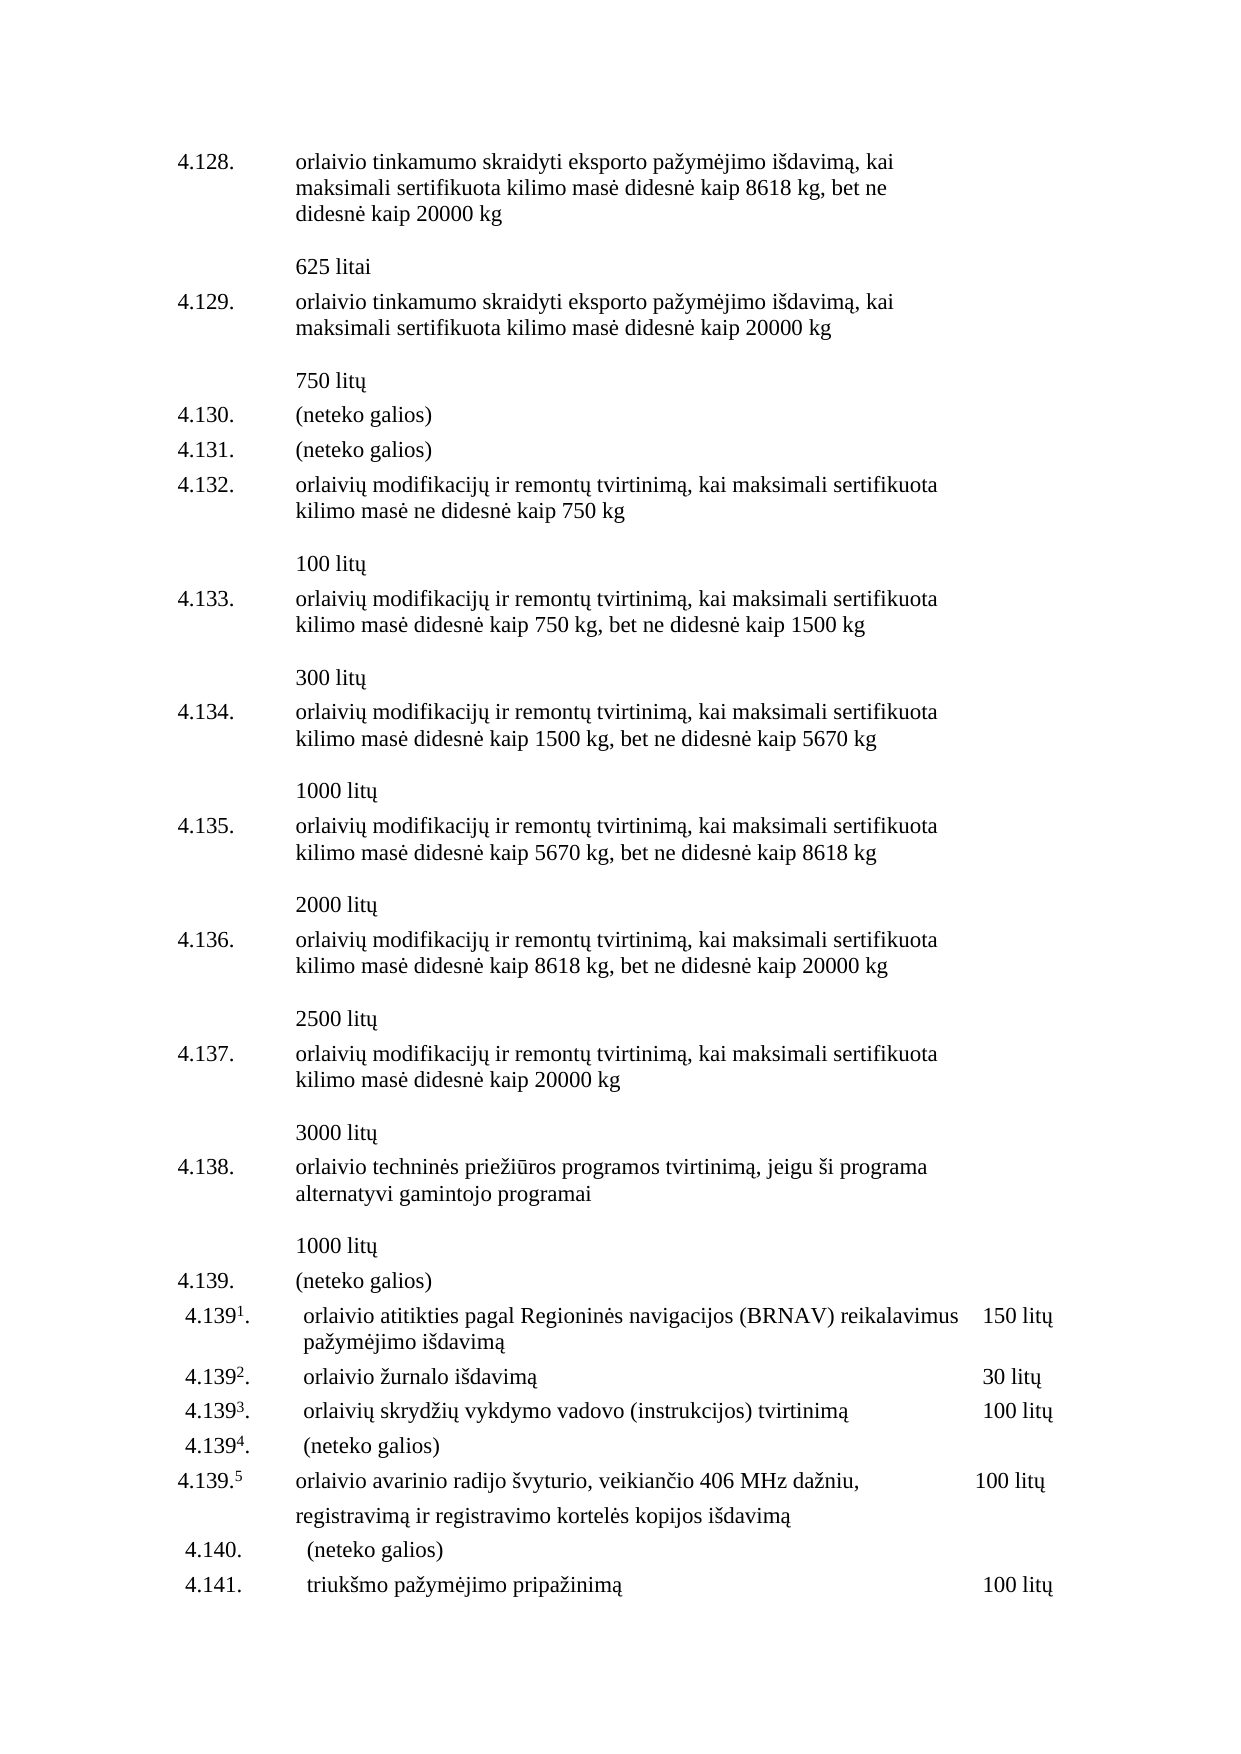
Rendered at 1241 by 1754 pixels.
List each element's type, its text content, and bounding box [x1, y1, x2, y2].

table_header [971, 1536, 1144, 1571]
table_cell 4.1392. [174, 1363, 292, 1398]
text 4.139.5 orlaivio avarinio radijo švyturio, veikiančio 406 MHz dažniu, 100 litų [177, 1467, 1122, 1493]
table_cell 30 litų [971, 1363, 1144, 1398]
text 4.138. orlaivio techninės priežiūros programos tvirtinimą, jeigu ši programa alternatyvi gamintojo programai 1000 litų [177, 1153, 945, 1259]
text 4.129. orlaivio tinkamumo skraidyti eksporto pažymėjimo išdavimą, kai maksimali sertifikuota kilimo masė didesnė kaip 20000 kg 750 litų [177, 288, 945, 393]
table_cell orlaivio žurnalo išdavimą [292, 1363, 971, 1398]
text 4.134. orlaivių modifikacijų ir remontų tvirtinimą, kai maksimali sertifikuota kilimo masė didesnė kaip 1500 kg, bet ne didesnė kaip 5670 kg 1000 litų [177, 698, 945, 804]
text 4.135. orlaivių modifikacijų ir remontų tvirtinimą, kai maksimali sertifikuota kilimo masė didesnė kaip 5670 kg, bet ne didesnė kaip 8618 kg 2000 litų [177, 812, 945, 918]
text 4.139. (neteko galios) [177, 1267, 945, 1293]
table_cell 100 litų [971, 1398, 1144, 1432]
table_cell (neteko galios) [292, 1432, 971, 1467]
table_cell orlaivių skrydžių vykdymo vadovo (instrukcijos) tvirtinimą [292, 1398, 971, 1432]
table_cell [971, 1432, 1144, 1467]
table_header orlaivio atitikties pagal Regioninės navigacijos (BRNAV) reikalavimus pažymėjimo išdavimą [292, 1302, 971, 1363]
table_cell 4.1393. [174, 1398, 292, 1432]
text 4.131. (neteko galios) [177, 436, 945, 463]
table_header 4.1391. [174, 1302, 292, 1363]
text 4.136. orlaivių modifikacijų ir remontų tvirtinimą, kai maksimali sertifikuota kilimo masė didesnė kaip 8618 kg, bet ne didesnė kaip 20000 kg 2500 litų [177, 926, 945, 1031]
table_cell triukšmo pažymėjimo pripažinimą [292, 1571, 971, 1606]
table_cell 100 litų [971, 1571, 1144, 1606]
text 4.132. orlaivių modifikacijų ir remontų tvirtinimą, kai maksimali sertifikuota kilimo masė ne didesnė kaip 750 kg 100 litų [177, 471, 945, 576]
text 4.130. (neteko galios) [177, 402, 945, 428]
text registravimą ir registravimo kortelės kopijos išdavimą [162, 1502, 1122, 1528]
text 4.133. orlaivių modifikacijų ir remontų tvirtinimą, kai maksimali sertifikuota kilimo masė didesnė kaip 750 kg, bet ne didesnė kaip 1500 kg 300 litų [177, 585, 945, 690]
table_header (neteko galios) [292, 1536, 971, 1571]
table_cell 4.1394. [174, 1432, 292, 1467]
text 4.137. orlaivių modifikacijų ir remontų tvirtinimą, kai maksimali sertifikuota kilimo masė didesnė kaip 20000 kg 3000 litų [177, 1040, 945, 1145]
text 4.128. orlaivio tinkamumo skraidyti eksporto pažymėjimo išdavimą, kai maksimali sertifikuota kilimo masė didesnė kaip 8618 kg, bet ne didesnė kaip 20000 kg 625 litai [177, 148, 945, 279]
table_header 4.140. [174, 1536, 292, 1571]
table_cell 4.141. [174, 1571, 292, 1606]
table_header 150 litų [971, 1302, 1144, 1363]
